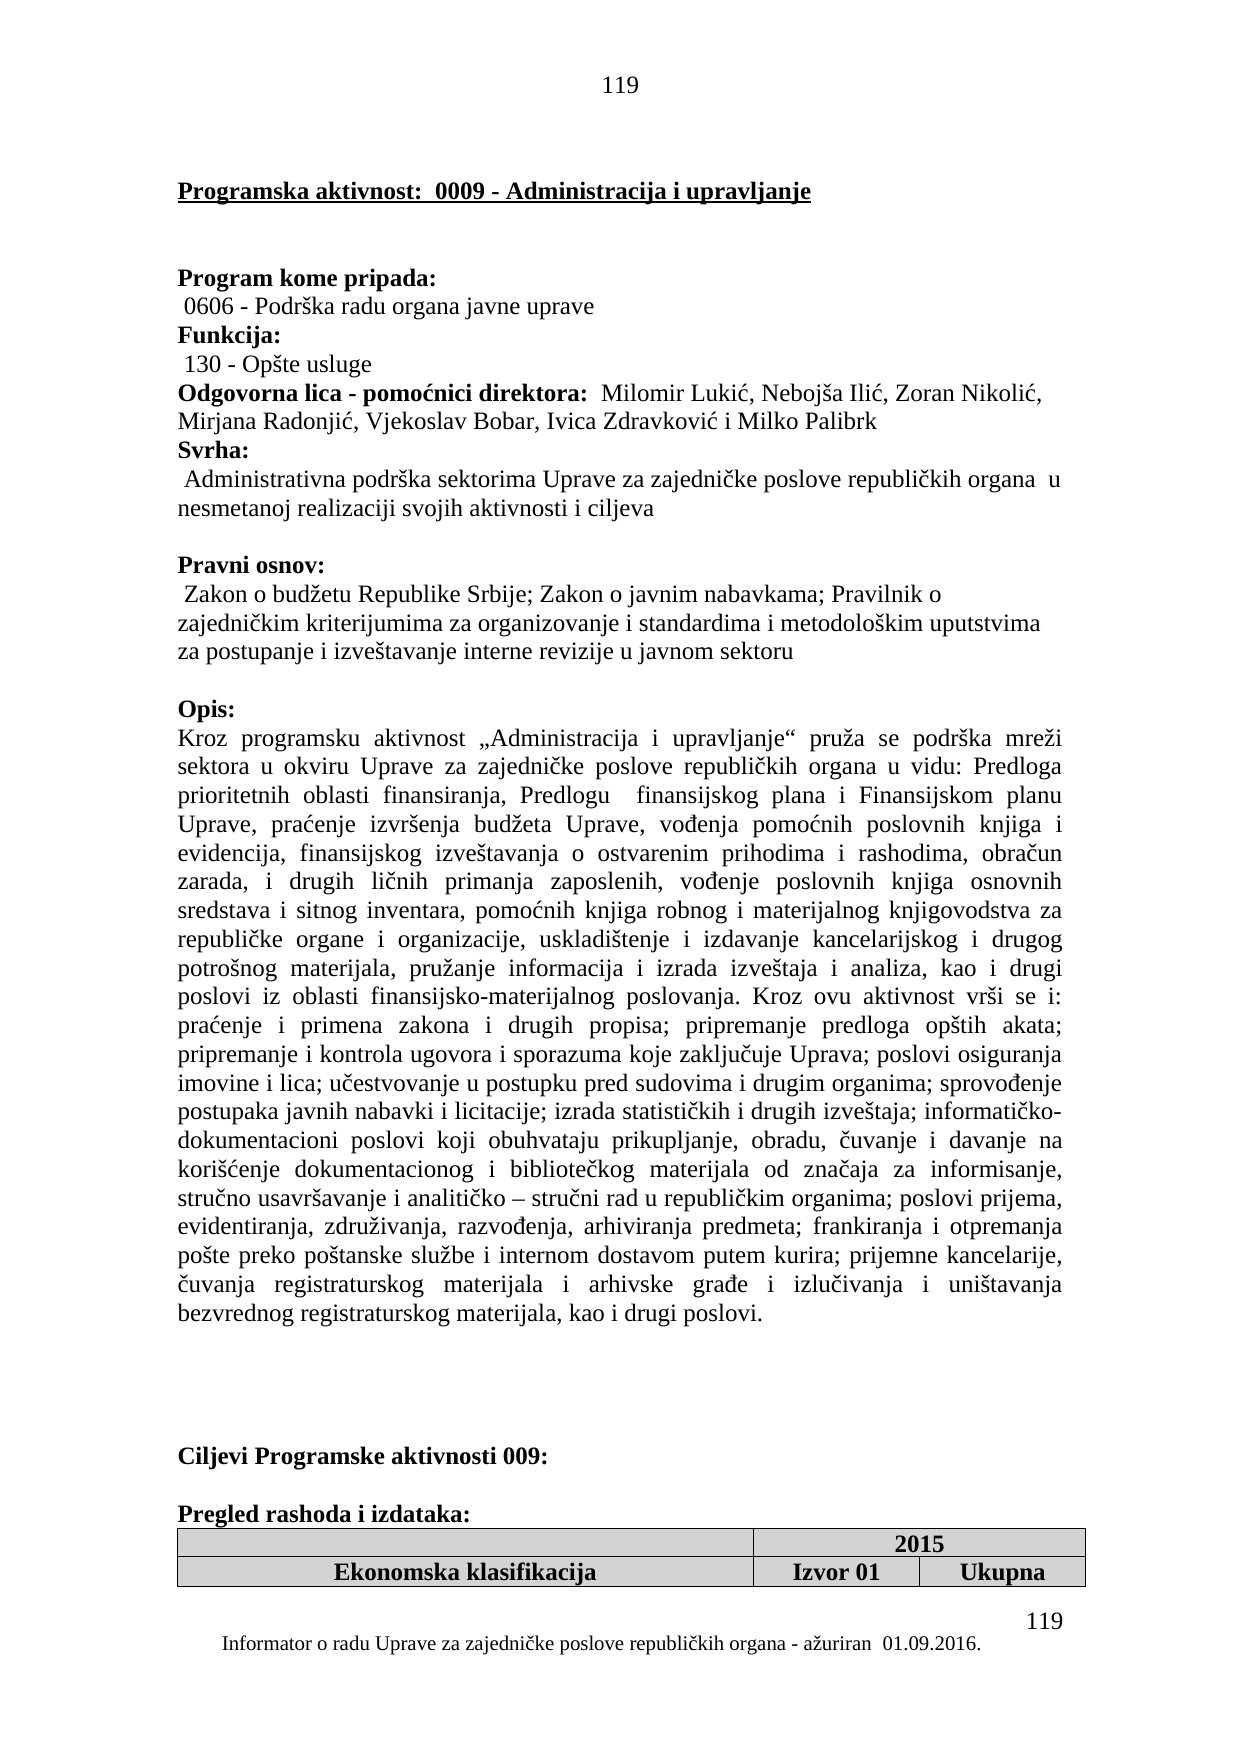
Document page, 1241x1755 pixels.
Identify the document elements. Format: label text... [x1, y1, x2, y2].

table_cell Ukupna [920, 1557, 1085, 1586]
table_header [178, 1529, 753, 1556]
text Kroz programsku aktivnost „Administracija i upravlјanje“ pruža se podrška mreži sektora u okviru Uprave za zajedničke poslove republičkih organa u vidu: Predloga prioritetnih oblasti finansiranja, Predlogu finansijskog plana i Finansijskom planu Uprave, praćenje izvršenja budžeta Uprave, vođenja pomoćnih poslovnih knjiga i evidencija, finansijskog izveštavanja o ostvarenim prihodima i rashodima, obračun zarada, i drugih ličnih primanja zaposlenih, vođenje poslovnih knjiga osnovnih sredstava i sitnog inventara, pomoćnih knjiga robnog i materijalnog knjigovodstva za republičke organe i organizacije, uskladištenje i izdavanje kancelarijskog i drugog potrošnog materijala, pružanje informacija i izrada izveštaja i analiza, kao i drugi poslovi iz oblasti finansijsko-materijalnog poslovanja. Kroz ovu aktivnost vrši se i: praćenje i primena zakona i drugih propisa; pripremanje predloga opštih akata; pripremanje i kontrola ugovora i sporazuma koje zaklјučuje Uprava; poslovi osiguranja imovine i lica; učestvovanje u postupku pred sudovima i drugim organima; sprovođenje postupaka javnih nabavki i licitacije; izrada statističkih i drugih izveštaja; informatičko-dokumentacioni poslovi koji obuhvataju prikuplјanje, obradu, čuvanje i davanje na korišćenje dokumentacionog i bibliotečkog materijala od značaja za informisanje, stručno usavršavanje i analitičko – stručni rad u republičkim organima; poslovi prijema, evidentiranja, združivanja, razvođenja, arhiviranja predmeta; frankiranja i otpremanja pošte preko poštanske službe i internom dostavom putem kurira; prijemne kancelarije, čuvanja registraturskog materijala i arhivske građe i izlučivanja i uništavanja bezvrednog registraturskog materijala, kao i drugi poslovi. [177, 723, 1063, 1326]
table_header 2015 [754, 1529, 1085, 1556]
text Opis: [177, 665, 1063, 723]
text Cilјevi Programske aktivnosti 009: [177, 1441, 1063, 1470]
text Pravni osnov: [177, 521, 1063, 579]
text 0606 - Podrška radu organa javne uprave Funkcija: [177, 291, 1063, 349]
text Program kome pripada: [177, 234, 1063, 291]
text Programska aktivnost: 0009 - Administracija i upravlјanje [177, 148, 1063, 205]
text 130 - Opšte usluge Odgovorna lica - pomoćnici direktora: Milomir Lukić, Nebojša Ilić, Zoran Nikolić, Mirjana Radonjić, Vjekoslav Bobar, Ivica Zdravković i Milko Palibrk Svrha: [177, 349, 1063, 464]
text Zakon o budžetu Republike Srbije; Zakon o javnim nabavkama; Pravilnik o zajedničkim kriterijumima za organizovanje i standardima i metodološkim uputstvima za postupanje i izveštavanje interne revizije u javnom sektoru [177, 579, 1063, 665]
text Pregled rashoda i izdataka: [177, 1470, 1063, 1528]
text Administrativna podrška sektorima Uprave za zajedničke poslove republičkih organa u nesmetanoj realizaciji svojih aktivnosti i cilјeva [177, 464, 1063, 521]
table_cell Ekonomska klasifikacija [178, 1557, 753, 1586]
table_cell Izvor 01 [754, 1557, 919, 1586]
